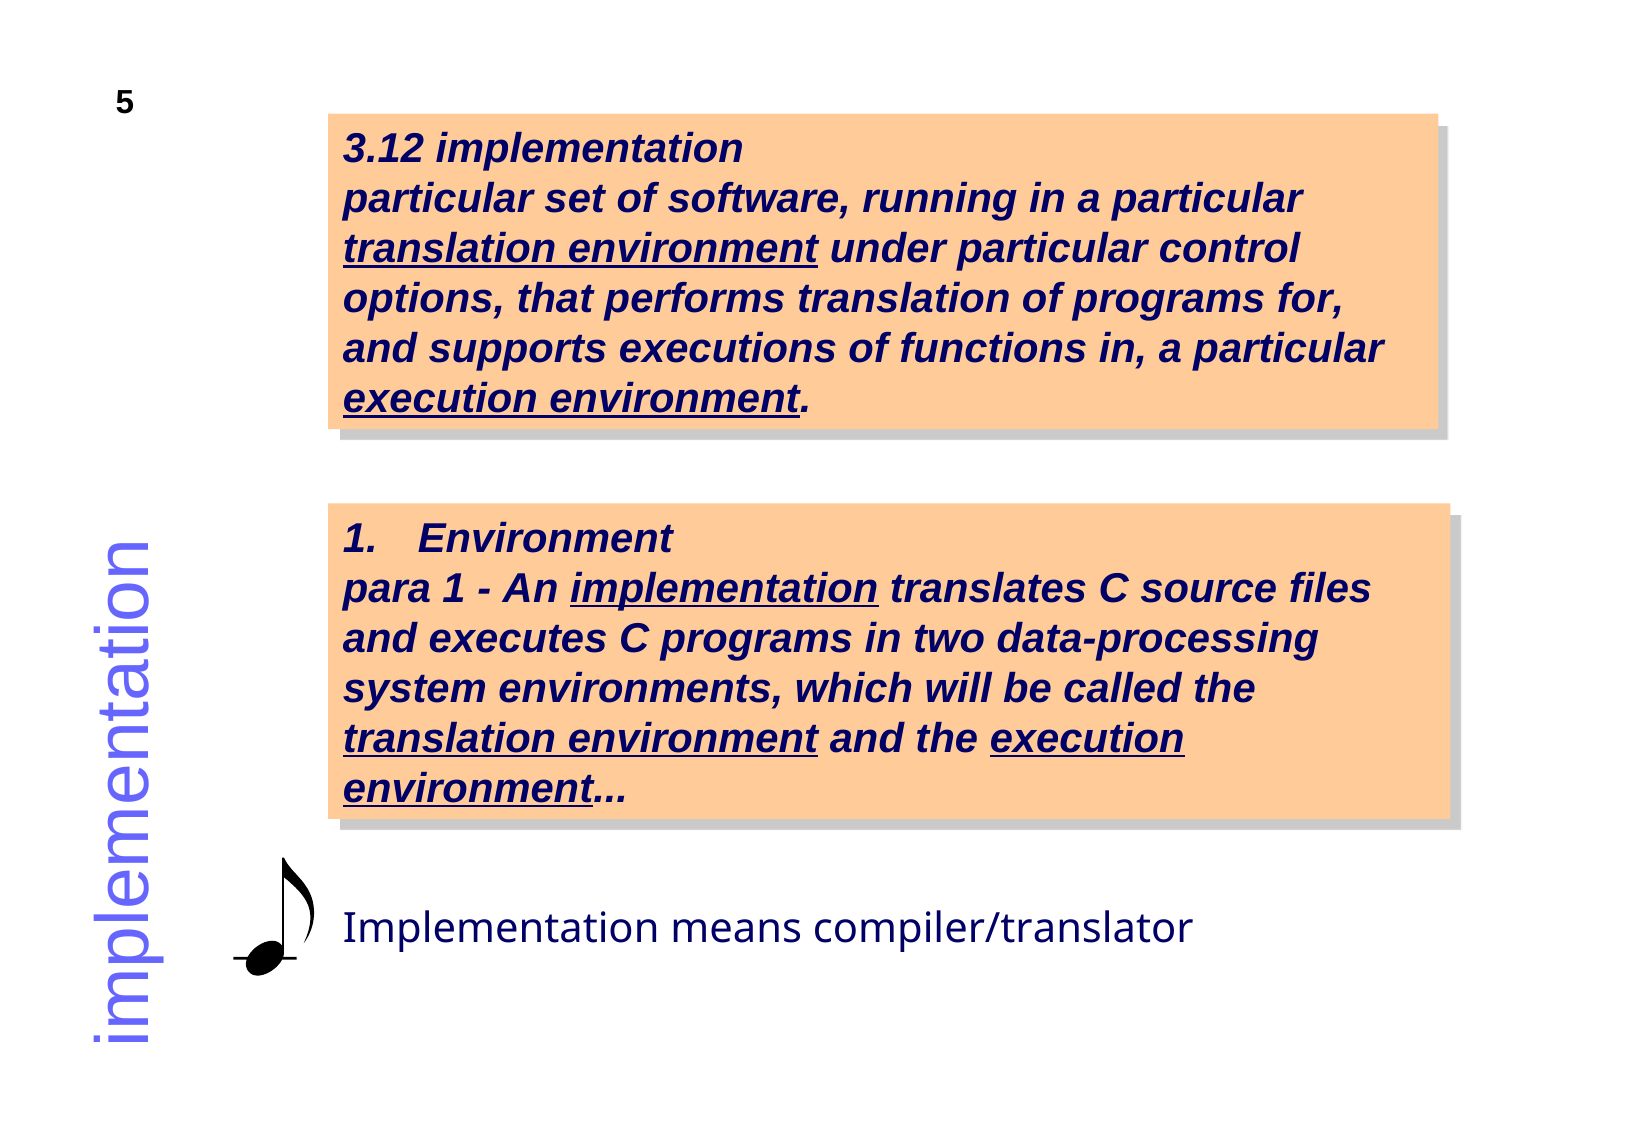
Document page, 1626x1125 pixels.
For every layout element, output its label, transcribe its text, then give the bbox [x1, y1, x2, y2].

text_box [233, 857, 315, 976]
text_box Implementation means compiler/translator [328, 893, 1439, 959]
text_box Environment para 1 - An implementation translates C source files and executes C programs in two data-processing system environments, which will be called the translation environment and the execution environment... [328, 503, 1451, 819]
text_box 3.12 implementation particular set of software, running in a particular translation environment under particular control options, that performs translation of programs for, and supports executions of functions in, a particular execution environment. [328, 113, 1439, 430]
title implementation [50, 187, 188, 1063]
list [212, 62, 1550, 1063]
